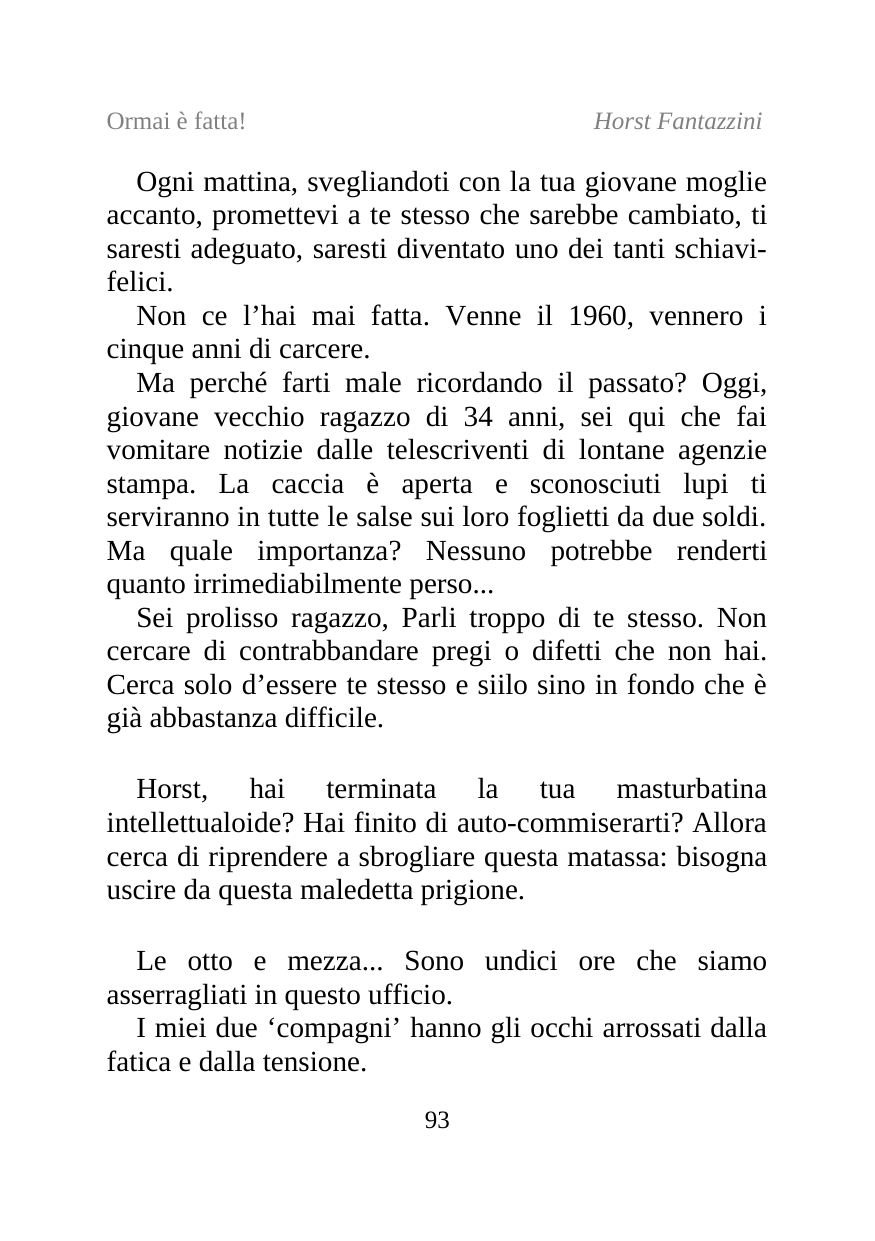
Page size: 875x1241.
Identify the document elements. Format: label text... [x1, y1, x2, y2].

text Horst, hai terminata la tua masturbatina intellettualoide? Hai finito di auto-commiserarti? Allora cerca di riprendere a sbrogliare questa matassa: bisogna uscire da questa maledetta prigione. [106, 772, 768, 906]
text Non ce l’hai mai fatta. Venne il 1960, vennero i cinque anni di carcere. [106, 298, 768, 365]
text Sei prolisso ragazzo, Parli troppo di te stesso. Non cercare di contrabbandare pregi o difetti che non hai. Cerca solo d’essere te stesso e siilo sino in fondo che è già abbastanza difficile. [106, 600, 768, 734]
text I miei due ‘compagni’ hanno gli occhi arrossati dalla fatica e dalla tensione. [106, 1010, 768, 1077]
text Ma perché farti male ricordando il passato? Oggi, giovane vecchio ragazzo di 34 anni, sei qui che fai vomitare notizie dalle telescriventi di lontane agenzie stampa. La caccia è aperta e sconosciuti lupi ti serviranno in tutte le salse sui loro foglietti da due soldi. Ma quale importanza? Nessuno potrebbe renderti quanto irrimediabilmente perso... [106, 365, 768, 600]
text Le otto e mezza... Sono undici ore che siamo asserragliati in questo ufficio. [106, 943, 768, 1010]
text Ogni mattina, svegliandoti con la tua giovane moglie accanto, promettevi a te stesso che sarebbe cambiato, ti saresti adeguato, saresti diventato uno dei tanti schiavi-felici. [106, 164, 768, 298]
